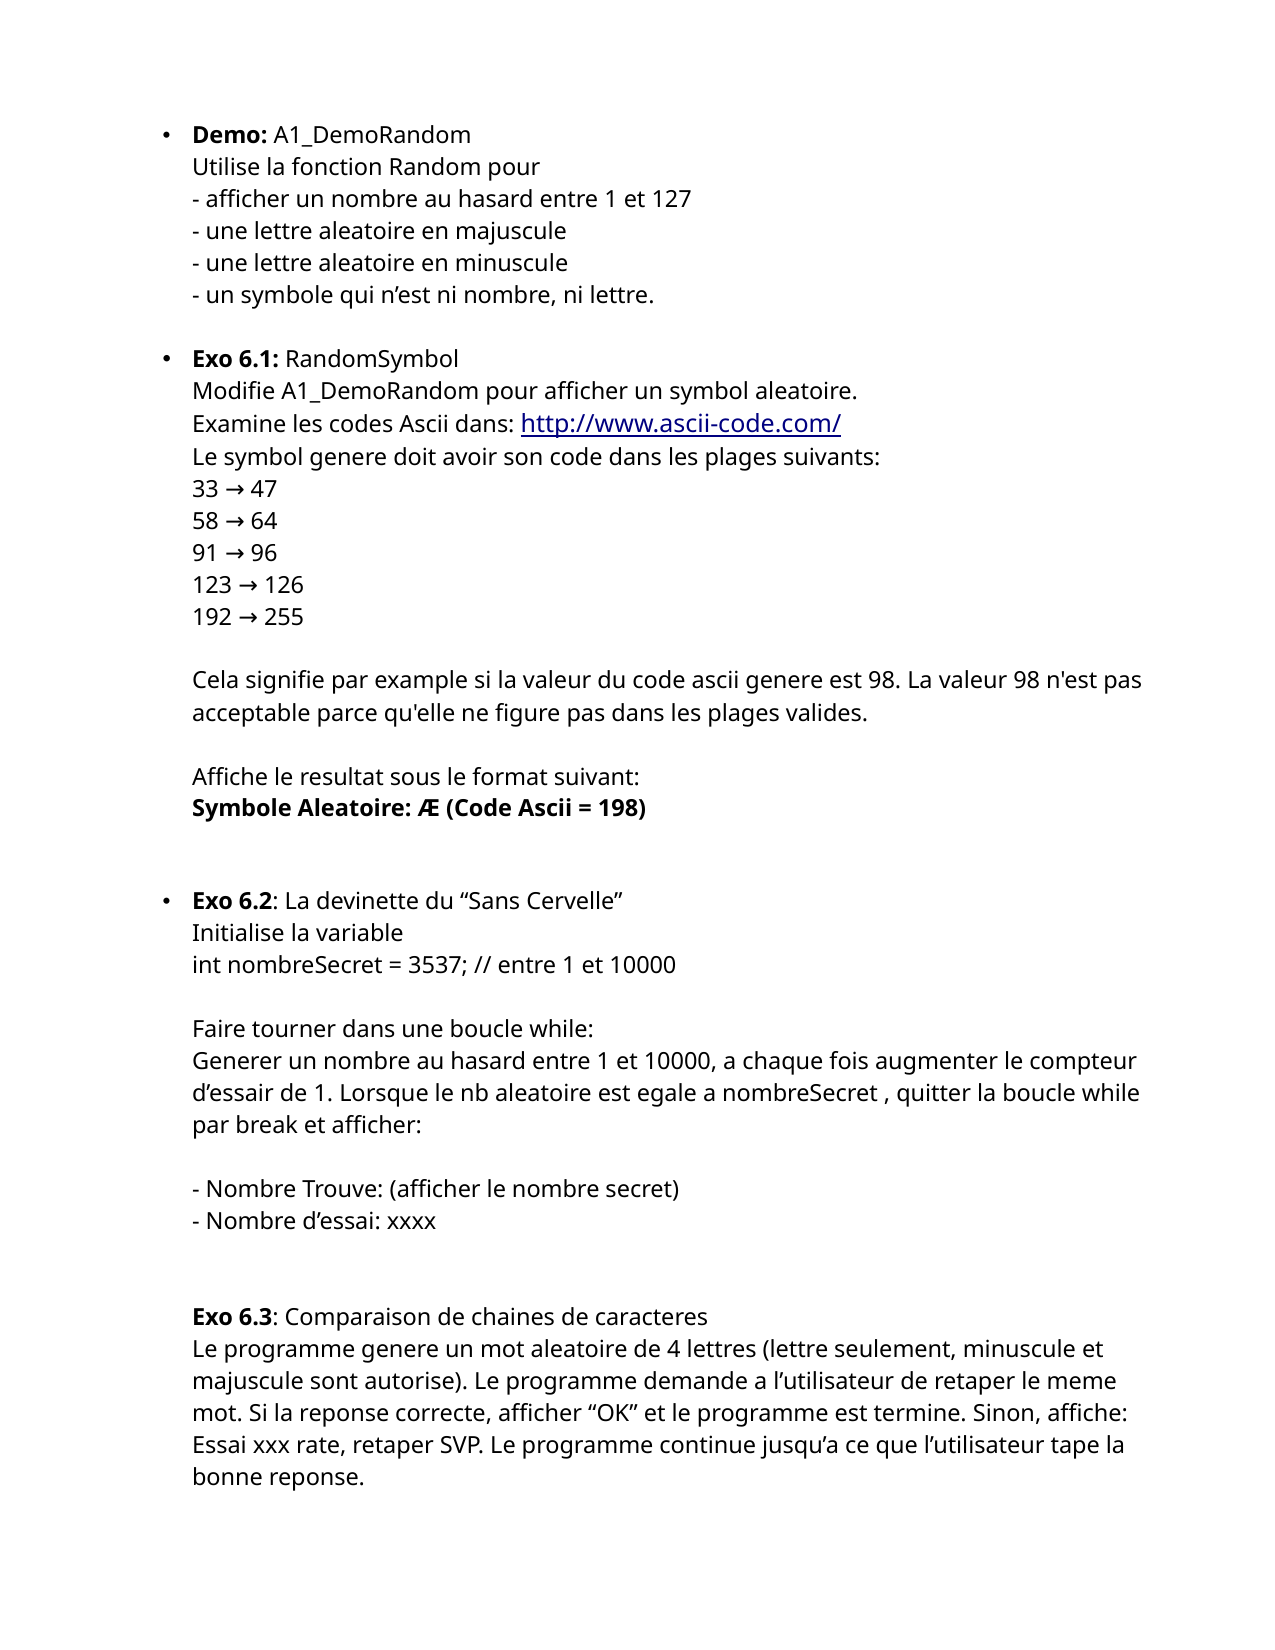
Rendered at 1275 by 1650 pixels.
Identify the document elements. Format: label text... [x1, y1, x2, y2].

list Exo 6.2: La devinette du “Sans Cervelle” Initialise la variable int nombreSecret = 3537; // entre 1 et 10000 Faire tourner dans une boucle while: Generer un nombre au hasard entre 1 et 10000, a chaque fois augmenter le compteur d’essair de 1. Lorsque le nb aleatoire est egale a nombreSecret , quitter la boucle while par break et afficher: - Nombre Trouve: (afficher le nombre secret) - Nombre d’essai: xxxx Exo 6.3: Comparaison de chaines de caracteres Le programme genere un mot aleatoire de 4 lettres (lettre seulement, minuscule et majuscule sont autorise). Le programme demande a l’utilisateur de retaper le meme mot. Si la reponse correcte, afficher “OK” et le programme est termine. Sinon, affiche: Essai xxx rate, retaper SVP. Le programme continue jusqu’a ce que l’utilisateur tape la bonne reponse. [162, 884, 1157, 1524]
list Exo 6.1: RandomSymbol Modifie A1_DemoRandom pour afficher un symbol aleatoire. Examine les codes Ascii dans: http://www.ascii-code.com/ Le symbol genere doit avoir son code dans les plages suivants: 33 → 47 58 → 64 91 → 96 123 → 126 192 → 255 Cela signifie par example si la valeur du code ascii genere est 98. La valeur 98 n'est pas acceptable parce qu'elle ne figure pas dans les plages valides. Affiche le resultat sous le format suivant: Symbole Aleatoire: Æ (Code Ascii = 198) [162, 342, 1157, 884]
list Demo: A1_DemoRandom Utilise la fonction Random pour - afficher un nombre au hasard entre 1 et 127 - une lettre aleatoire en majuscule - une lettre aleatoire en minuscule - un symbole qui n’est ni nombre, ni lettre. [162, 118, 1157, 342]
